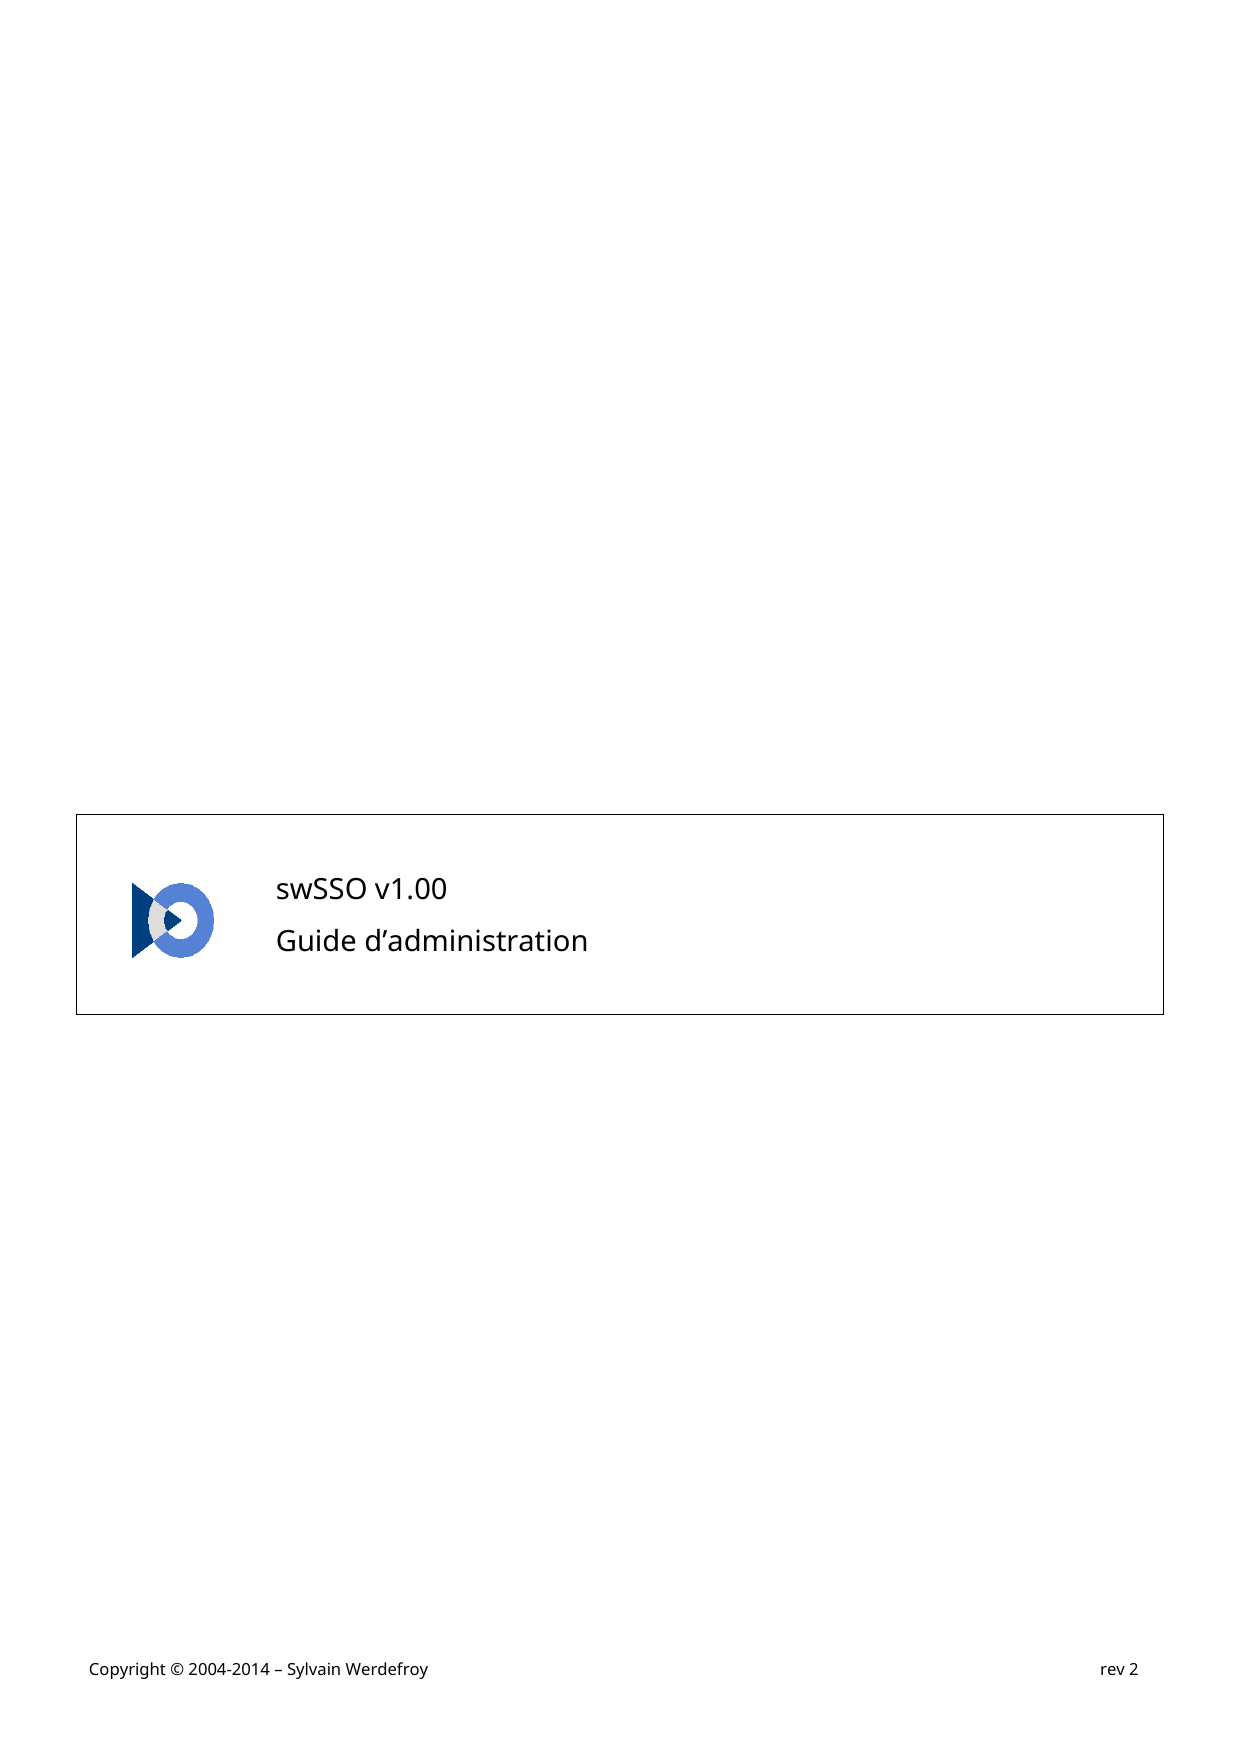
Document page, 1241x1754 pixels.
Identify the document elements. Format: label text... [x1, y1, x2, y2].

picture [123, 873, 222, 968]
table_header [988, 815, 1163, 1014]
table_header swSSO v1.00 Guide d’administration [260, 815, 988, 1014]
table_header [77, 815, 260, 1014]
